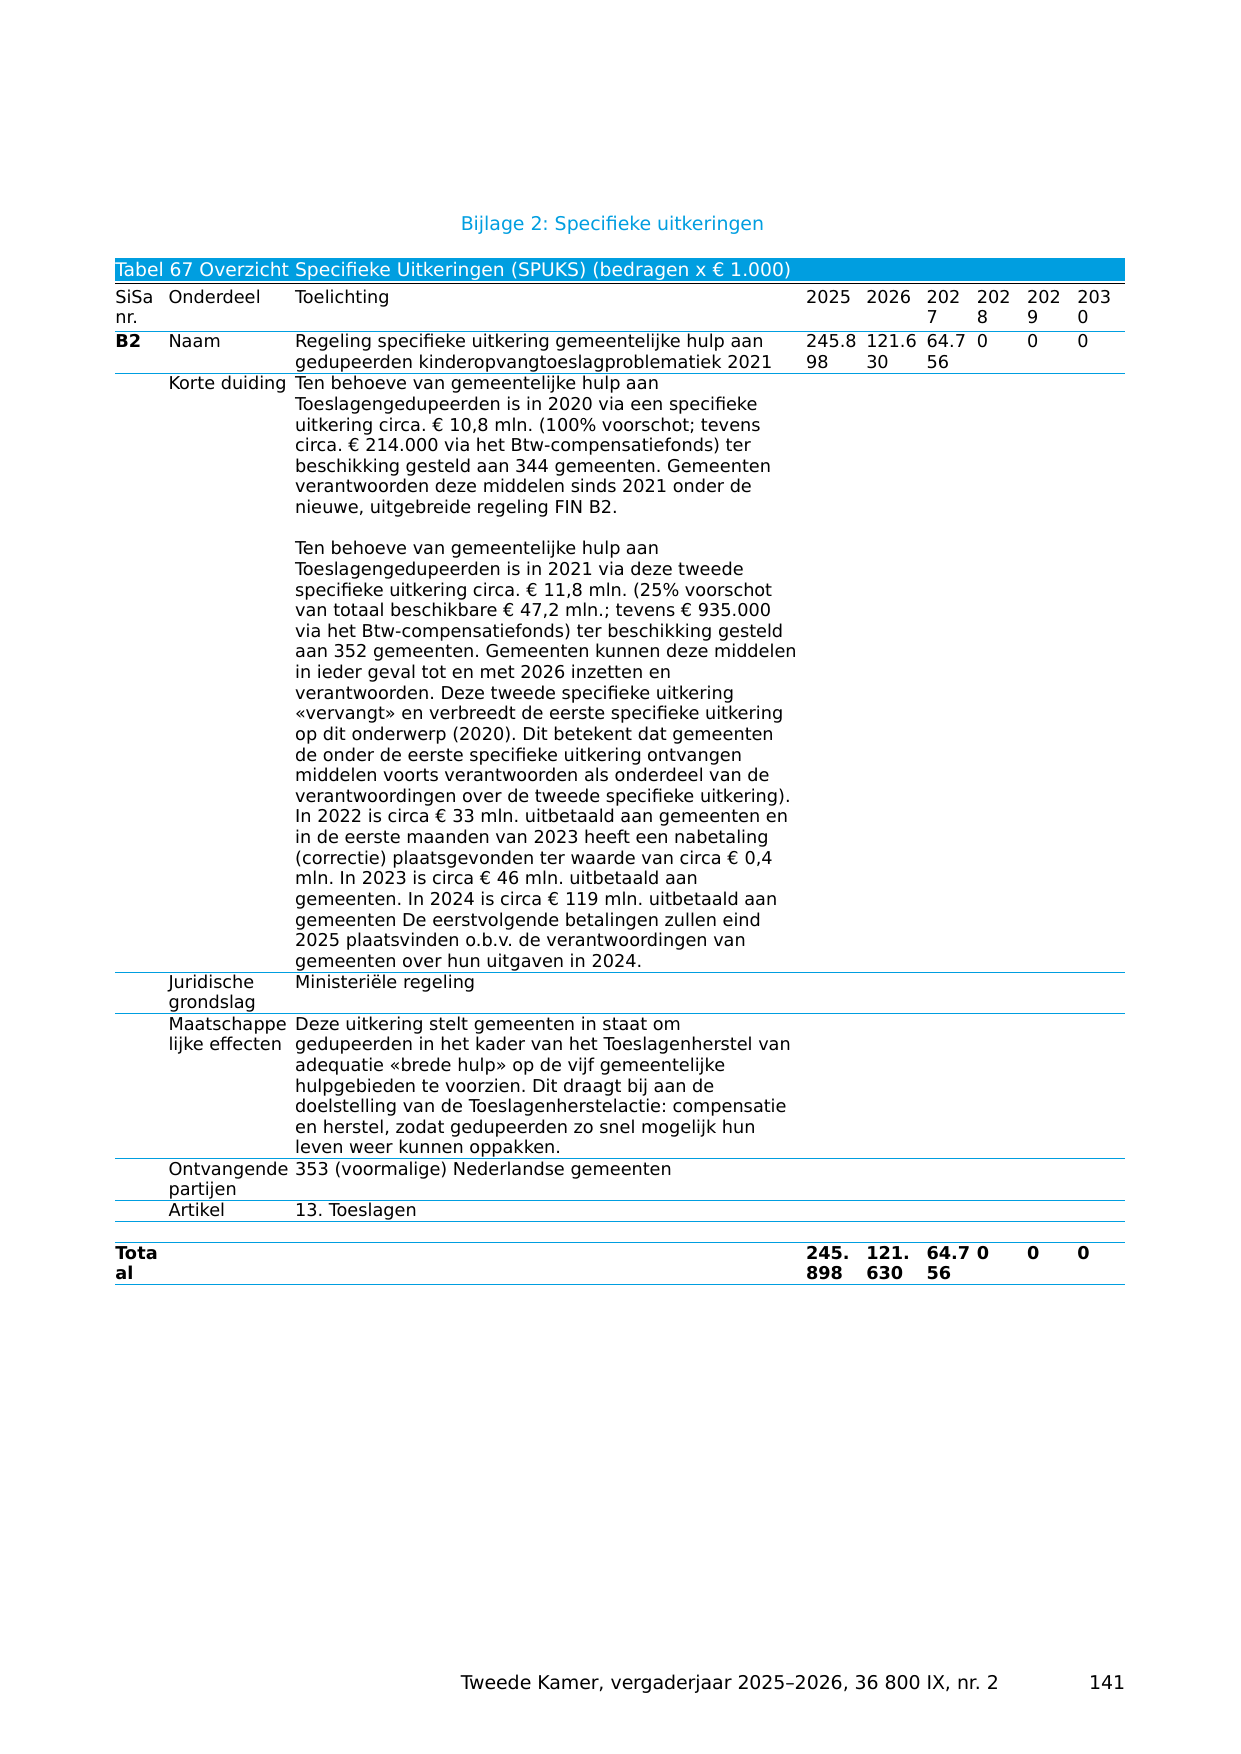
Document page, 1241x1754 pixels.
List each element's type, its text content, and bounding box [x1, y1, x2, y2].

table_cell [115, 973, 165, 1013]
table_cell [1024, 1014, 1074, 1158]
table_cell [803, 1159, 863, 1200]
table_cell Artikel [165, 1201, 292, 1221]
table_cell 64.756 [924, 1243, 974, 1284]
table_cell [974, 374, 1024, 971]
table_cell [863, 973, 923, 1013]
table_cell [1024, 973, 1074, 1013]
table_cell [292, 1243, 803, 1284]
table_cell [115, 374, 165, 971]
table_cell B2 [115, 332, 165, 373]
table_cell [863, 1014, 923, 1158]
table_cell [803, 973, 863, 1013]
table_cell [924, 1159, 974, 1200]
table_cell [924, 1222, 974, 1242]
table_cell [115, 1159, 165, 1200]
table_cell [1074, 1159, 1125, 1200]
table_cell 2030 [1074, 284, 1125, 331]
table_cell [1074, 973, 1125, 1013]
table_cell 121.630 [863, 332, 923, 373]
table_cell [1074, 1014, 1125, 1158]
table_cell Maatschappelijke effecten [165, 1014, 292, 1158]
table_cell [924, 1201, 974, 1221]
title Bijlage 2: Specifieke uitkeringen [461, 213, 1125, 235]
table_cell 0 [974, 1243, 1024, 1284]
table_cell 353 (voormalige) Nederlandse gemeenten [292, 1159, 803, 1200]
table_cell [924, 374, 974, 971]
table_cell [1024, 1222, 1074, 1242]
table_cell Ontvangende partijen [165, 1159, 292, 1200]
table_cell [974, 1222, 1024, 1242]
table_cell [1074, 1201, 1125, 1221]
table_cell 2027 [924, 284, 974, 331]
table_cell [1024, 374, 1074, 971]
table_cell [863, 1222, 923, 1242]
table_cell 2029 [1024, 284, 1074, 331]
table_cell 245.898 [803, 332, 863, 373]
table_cell [974, 973, 1024, 1013]
table_cell [924, 973, 974, 1013]
table_cell Ten behoeve van gemeentelijke hulp aan Toeslagengedupeerden is in 2020 via een specifieke uitkering circa. € 10,8 mln. (100% voorschot; tevens circa. € 214.000 via het Btw-compensatiefonds) ter beschikking gesteld aan 344 gemeenten. Gemeenten verantwoorden deze middelen sinds 2021 onder de nieuwe, uitgebreide regeling FIN B2. Ten behoeve van gemeentelijke hulp aan Toeslagengedupeerden is in 2021 via deze tweede specifieke uitkering circa. € 11,8 mln. (25% voorschot van totaal beschikbare € 47,2 mln.; tevens € 935.000 via het Btw-compensatiefonds) ter beschikking gesteld aan 352 gemeenten. Gemeenten kunnen deze middelen in ieder geval tot en met 2026 inzetten en verantwoorden. Deze tweede specifieke uitkering «vervangt» en verbreedt de eerste specifieke uitkering op dit onderwerp (2020). Dit betekent dat gemeenten de onder de eerste specifieke uitkering ontvangen middelen voorts verantwoorden als onderdeel van de verantwoordingen over de tweede specifieke uitkering). In 2022 is circa € 33 mln. uitbetaald aan gemeenten en in de eerste maanden van 2023 heeft een nabetaling (correctie) plaatsgevonden ter waarde van circa € 0,4 mln. In 2023 is circa € 46 mln. uitbetaald aan gemeenten. In 2024 is circa € 119 mln. uitbetaald aan gemeenten De eerstvolgende betalingen zullen eind 2025 plaatsvinden o.b.v. de verantwoordingen van gemeenten over hun uitgaven in 2024. [292, 374, 803, 971]
table_cell [292, 1222, 803, 1242]
table_cell 245.898 [803, 1243, 863, 1284]
table_cell [165, 1243, 292, 1284]
table_cell 2026 [863, 284, 923, 331]
table_cell [974, 1159, 1024, 1200]
table_cell [1024, 1201, 1074, 1221]
table_cell Deze uitkering stelt gemeenten in staat om gedupeerden in het kader van het Toeslagenherstel van adequatie «brede hulp» op de vijf gemeentelijke hulpgebieden te voorzien. Dit draagt bij aan de doelstelling van de Toeslagenherstelactie: compensatie en herstel, zodat gedupeerden zo snel mogelijk hun leven weer kunnen oppakken. [292, 1014, 803, 1158]
table_cell Toelichting [292, 284, 803, 331]
table_cell [1024, 1159, 1074, 1200]
table_cell [115, 1201, 165, 1221]
table_cell [165, 1222, 292, 1242]
table_cell [115, 1014, 165, 1158]
table_cell SiSa nr. [115, 284, 165, 331]
table_cell [863, 1201, 923, 1221]
table_cell 2025 [803, 284, 863, 331]
table_cell [803, 374, 863, 971]
table_cell Korte duiding [165, 374, 292, 971]
table_cell [1074, 1222, 1125, 1242]
table_cell 2028 [974, 284, 1024, 331]
table_cell [803, 1201, 863, 1221]
table_cell 0 [1074, 332, 1125, 373]
table_cell Juridische grondslag [165, 973, 292, 1013]
table_cell [803, 1014, 863, 1158]
table_cell 121.630 [863, 1243, 923, 1284]
table_cell 0 [974, 332, 1024, 373]
table_cell 0 [1024, 1243, 1074, 1284]
table_cell [1074, 374, 1125, 971]
table_cell Onderdeel [165, 284, 292, 331]
table_cell 0 [1074, 1243, 1125, 1284]
table_cell Totaal [115, 1243, 165, 1284]
table_cell Naam [165, 332, 292, 373]
table_cell 64.756 [924, 332, 974, 373]
table_cell [863, 374, 923, 971]
table_cell 0 [1024, 332, 1074, 373]
table_cell [924, 1014, 974, 1158]
table_cell [115, 1222, 165, 1242]
table_cell Ministeriële regeling [292, 973, 803, 1013]
table_cell [974, 1014, 1024, 1158]
table_cell [974, 1201, 1024, 1221]
table_cell 13. Toeslagen [292, 1201, 803, 1221]
table_cell Regeling specifieke uitkering gemeentelijke hulp aan gedupeerden kinderopvangtoeslagproblematiek 2021 [292, 332, 803, 373]
table_cell [803, 1222, 863, 1242]
table_cell [863, 1159, 923, 1200]
